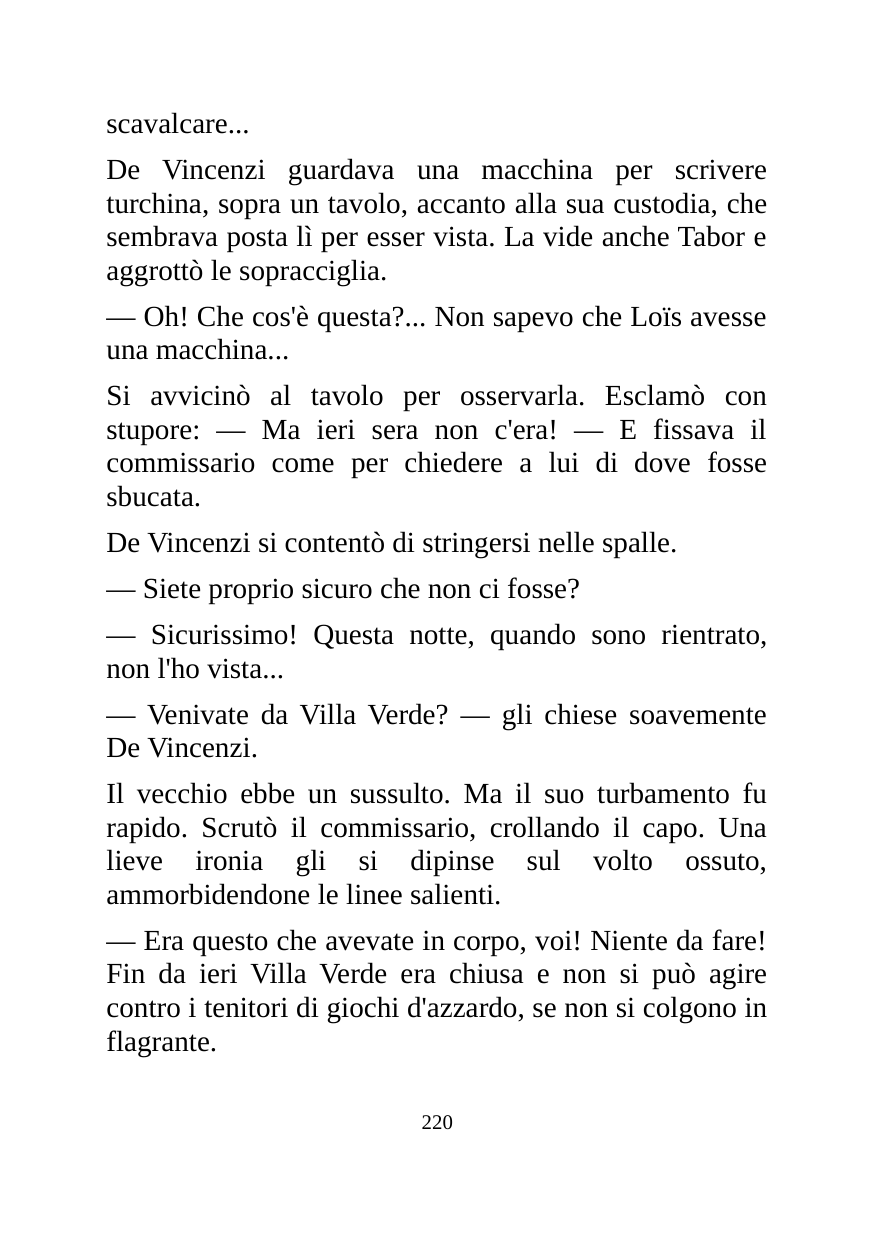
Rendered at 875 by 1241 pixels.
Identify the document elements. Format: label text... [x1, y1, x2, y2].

text De Vincenzi si contentò di stringersi nelle spalle. [106, 525, 768, 559]
text De Vincenzi guardava una macchina per scrivere turchina, sopra un tavolo, accanto alla sua custodia, che sembrava posta lì per esser vista. La vide anche Tabor e aggrottò le sopracciglia. [106, 152, 768, 286]
text — Era questo che avevate in corpo, voi! Niente da fare! Fin da ieri Villa Verde era chiusa e non si può agire contro i tenitori di giochi d'azzardo, se non si colgono in flagrante. [106, 923, 768, 1057]
text scavalcare... [106, 106, 768, 140]
text — Sicurissimo! Questa notte, quando sono rientrato, non l'ho vista... [106, 617, 768, 684]
text Il vecchio ebbe un sussulto. Ma il suo turbamento fu rapido. Scrutò il commissario, crollando il capo. Una lieve ironia gli si dipinse sul volto ossuto, ammorbidendone le linee salienti. [106, 776, 768, 911]
text — Venivate da Villa Verde? — gli chiese soavemente De Vincenzi. [106, 697, 768, 764]
text — Siete proprio sicuro che non ci fosse? [106, 571, 768, 605]
text — Oh! Che cos'è questa?... Non sapevo che Loïs avesse una macchina... [106, 299, 768, 366]
text Si avvicinò al tavolo per osservarla. Esclamò con stupore: — Ma ieri sera non c'era! — E fissava il commissario come per chiedere a lui di dove fosse sbucata. [106, 378, 768, 513]
